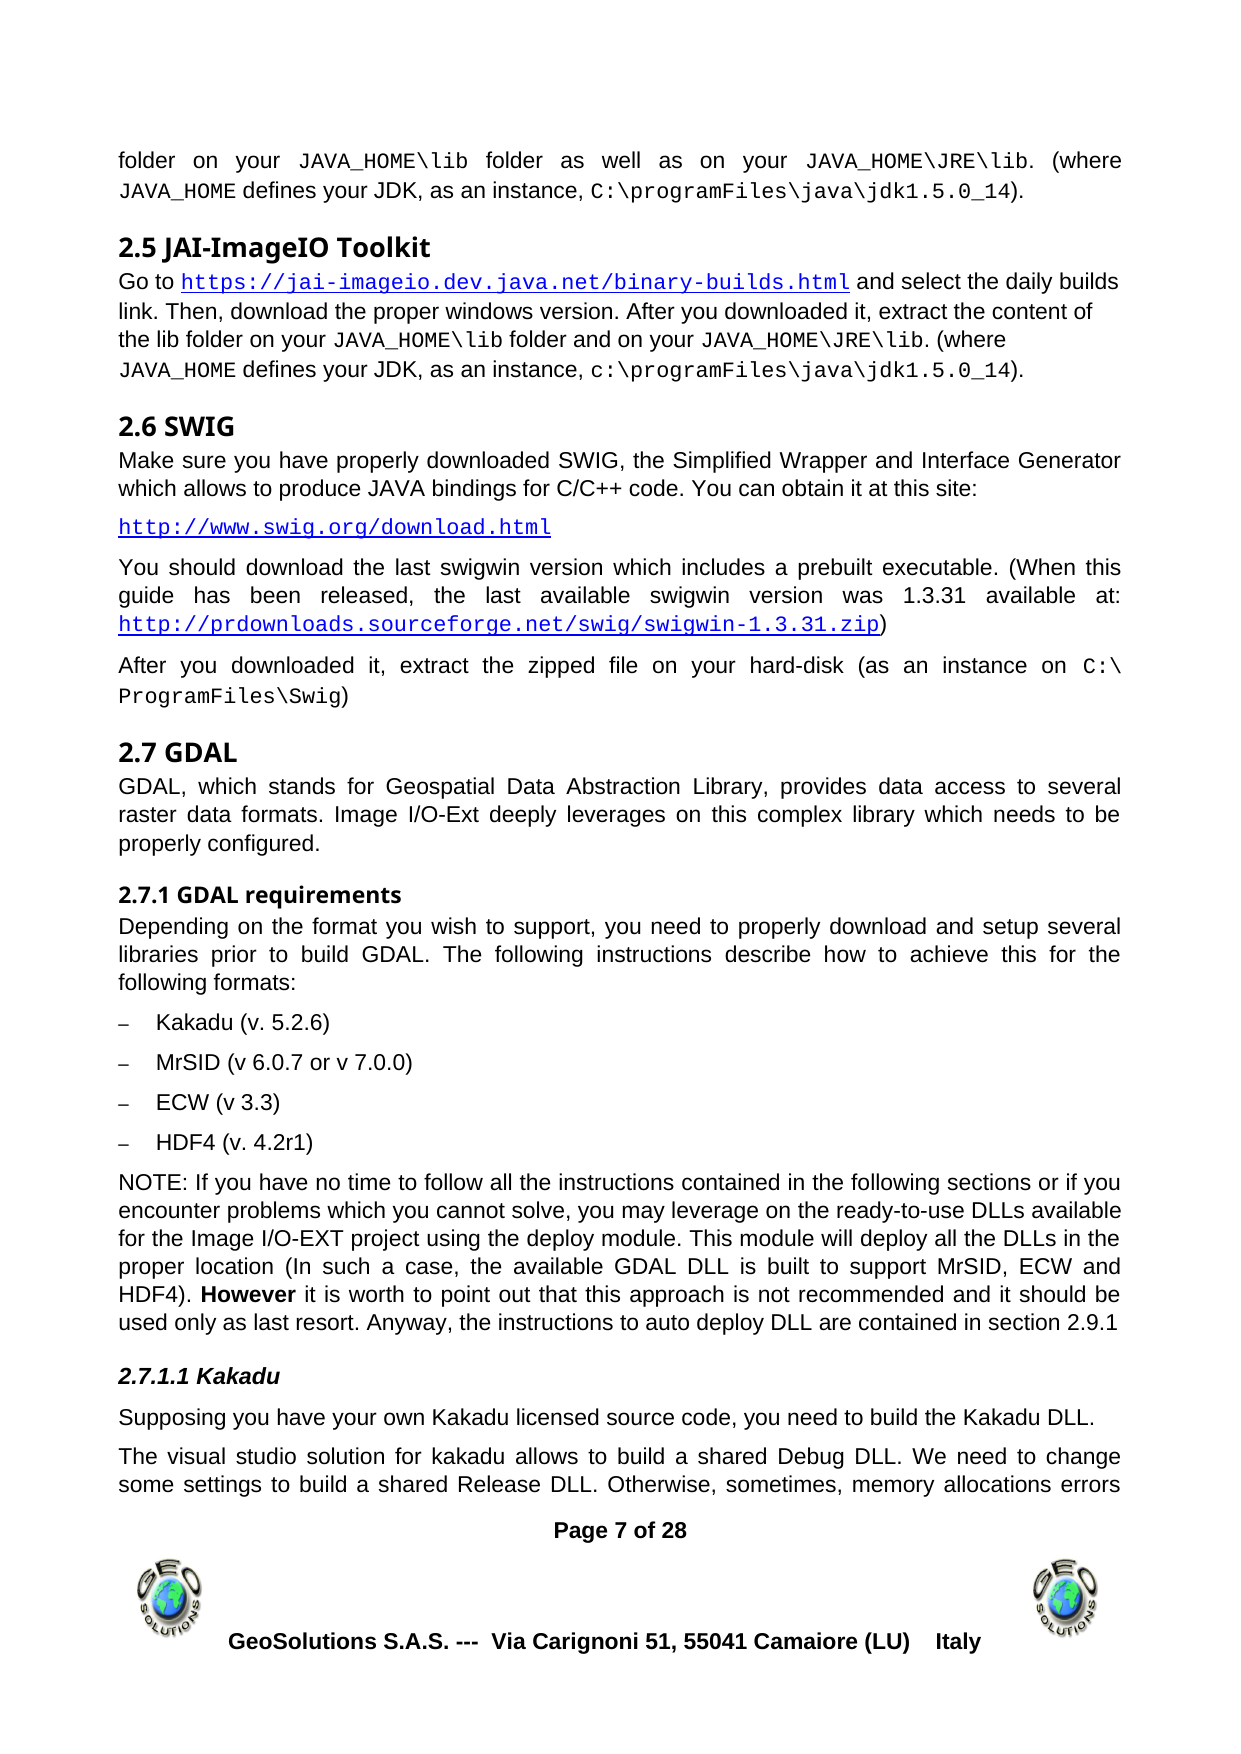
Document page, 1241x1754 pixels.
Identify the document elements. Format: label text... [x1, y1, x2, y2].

text After you downloaded it, extract the zipped file on your hard-disk (as an instance on C:\ProgramFiles\Swig) [118, 653, 1122, 710]
subtitle GDAL requirements [118, 879, 1122, 910]
text Make sure you have properly downloaded SWIG, the Simplified Wrapper and Interface Generator which allows to produce JAVA bindings for C/C++ code. You can obtain it at this site: [118, 448, 1122, 502]
subtitle GDAL [118, 733, 1122, 770]
list MrSID (v 6.0.7 or v 7.0.0) [118, 1049, 1122, 1075]
text You should download the last swigwin version which includes a prebuilt executable. (When this guide has been released, the last available swigwin version was 1.3.31 available at: http://prdownloads.sourceforge.net/swig/swigwin-1.3.31.zip) [118, 555, 1122, 638]
subtitle JAI-ImageIO Toolkit [118, 228, 1122, 265]
picture [134, 1552, 205, 1641]
subtitle SWIG [118, 407, 1122, 444]
text The visual studio solution for kakadu allows to build a shared Debug DLL. We need to change some settings to build a shared Release DLL. Otherwise, sometimes, memory allocations errors [118, 1444, 1122, 1498]
text folder on your JAVA_HOME\lib folder as well as on your JAVA_HOME\JRE\lib. (where JAVA_HOME defines your JDK, as an instance, C:\programFiles\java\jdk1.5.0_14). [118, 148, 1122, 205]
list HDF4 (v. 4.2r1) [118, 1129, 1122, 1155]
text Go to https://jai-imageio.dev.java.net/binary-builds.html and select the daily builds link. Then, download the proper windows version. After you downloaded it, extract the content of the lib folder on your JAVA_HOME\lib folder and on your JAVA_HOME\JRE\lib. (where JAVA_HOME defines your JDK, as an instance, c:\programFiles\java\jdk1.5.0_14). [118, 269, 1122, 384]
text GDAL, which stands for Geospatial Data Abstraction Library, provides data access to several raster data formats. Image I/O-Ext deeply leverages on this complex library which needs to be properly configured. [118, 774, 1122, 856]
text Supposing you have your own Kakadu licensed source code, you need to build the Kakadu DLL. [118, 1404, 1122, 1430]
subtitle Kakadu [118, 1363, 1122, 1389]
picture [1030, 1552, 1101, 1641]
list Kakadu (v. 5.2.6) [118, 1010, 1122, 1035]
list ECW (v 3.3) [118, 1089, 1122, 1115]
text Depending on the format you wish to support, you need to properly download and setup several libraries prior to build GDAL. The following instructions describe how to achieve this for the following formats: [118, 913, 1122, 995]
text http://www.swig.org/download.html [118, 516, 1122, 541]
text NOTE: If you have no time to follow all the instructions contained in the following sections or if you encounter problems which you cannot solve, you may leverage on the ready-to-use DLLs available for the Image I/O-EXT project using the deploy module. This module will deploy all the DLLs in the proper location (In such a case, the available GDAL DLL is built to support MrSID, ECW and HDF4). However it is worth to point out that this approach is not recommended and it should be used only as last resort. Anyway, the instructions to auto deploy DLL are contained in section 2.9.1 [118, 1169, 1122, 1336]
